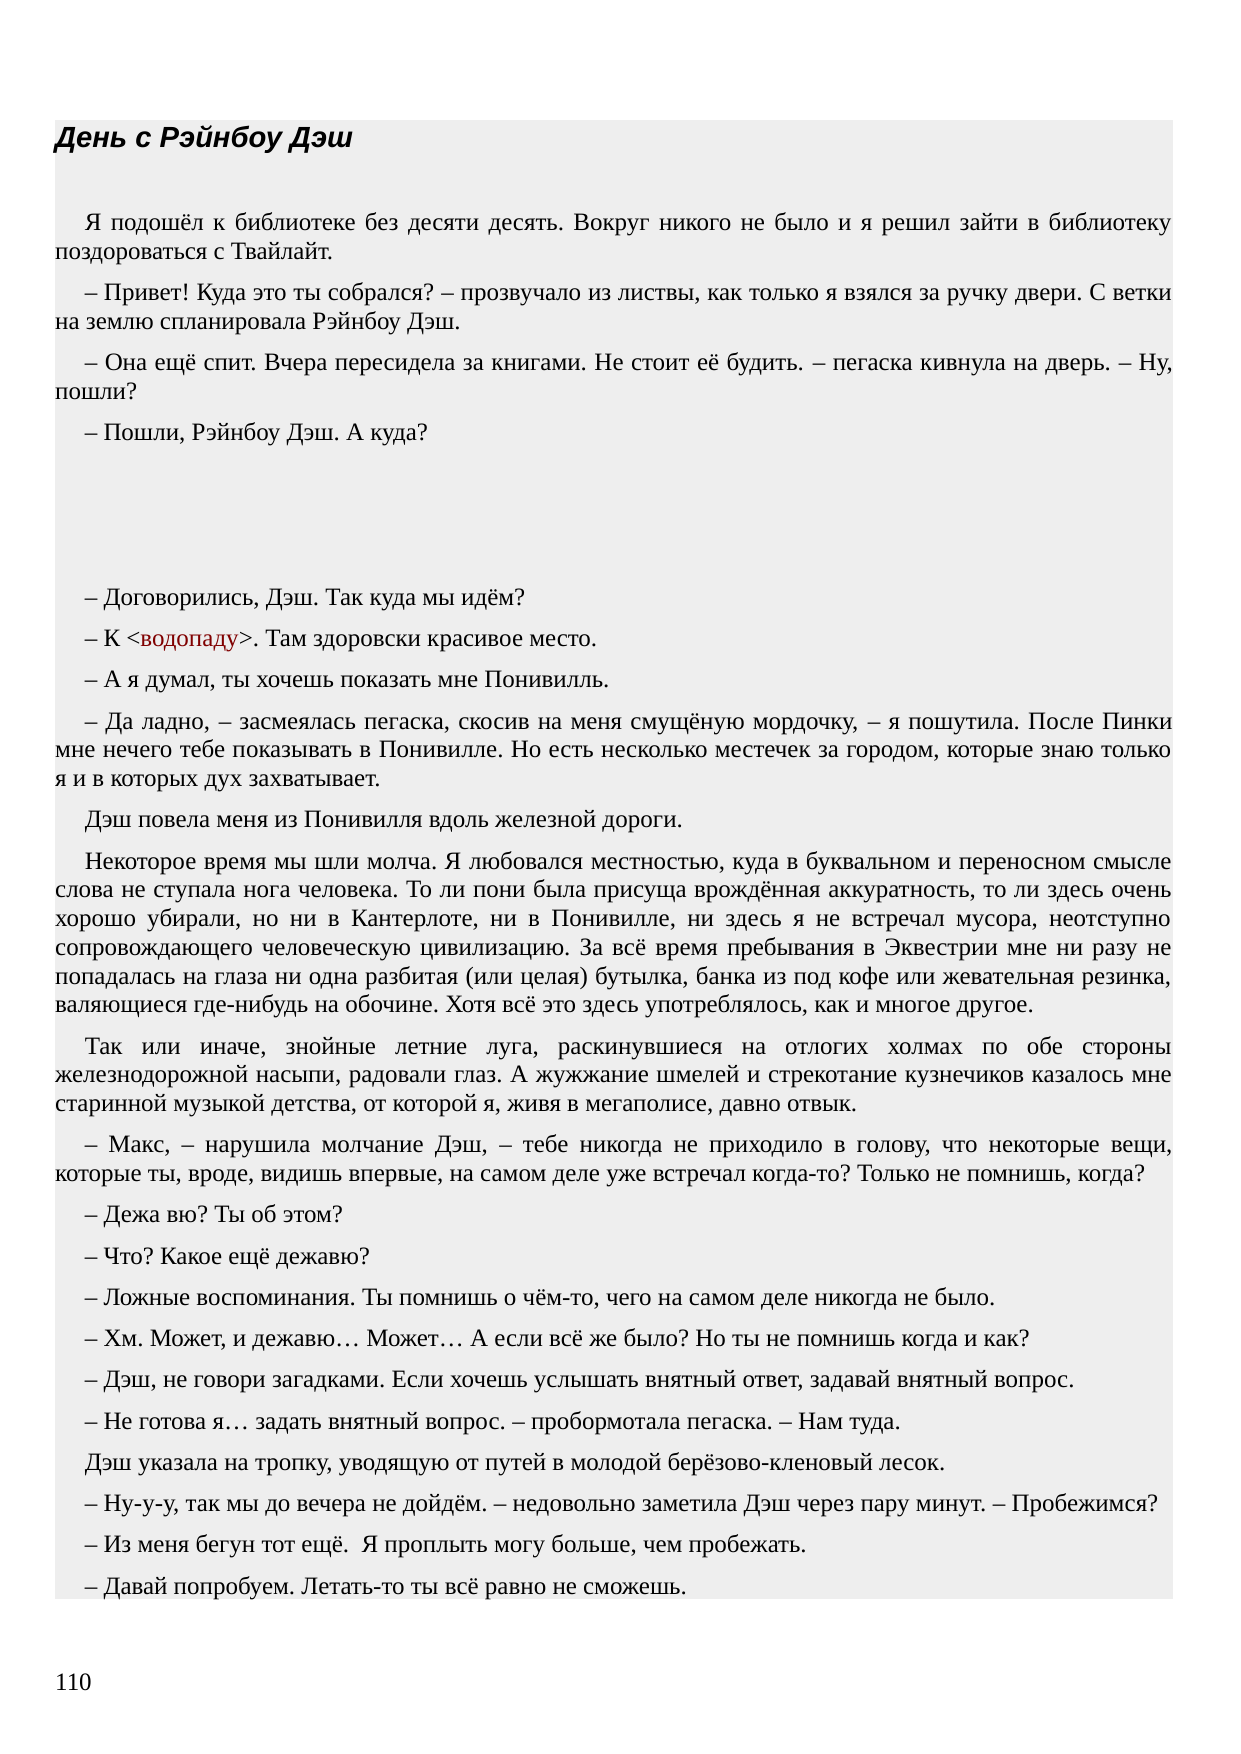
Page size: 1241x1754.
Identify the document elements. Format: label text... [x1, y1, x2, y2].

subtitle День с Рэйнбоу Дэш [55, 120, 1173, 153]
text Дэш указала на тропку, уводящую от путей в молодой берёзово-кленовый лесок. [55, 1447, 1173, 1476]
text – Договорились, Дэш. Так куда мы идём? [55, 582, 1173, 611]
text – К <водопаду>. Там здоровски красивое место. [55, 623, 1173, 652]
text – Макс, – нарушила молчание Дэш, – тебе никогда не приходило в голову, что некоторые вещи, которые ты, вроде, видишь впервые, на самом деле уже встречал когда-то? Только не помнишь, когда? [55, 1129, 1173, 1187]
text – Из меня бегун тот ещё. Я проплыть могу больше, чем пробежать. [55, 1529, 1173, 1558]
text Я подошёл к библиотеке без десяти десять. Вокруг никого не было и я решил зайти в библиотеку поздороваться с Твайлайт. [55, 207, 1173, 264]
text – Хм. Может, и дежавю… Может… А если всё же было? Но ты не помнишь когда и как? [55, 1323, 1173, 1352]
text – Ну-у-у, так мы до вечера не дойдём. – недовольно заметила Дэш через пару минут. – Пробежимся? [55, 1488, 1173, 1517]
text Дэш повела меня из Понивилля вдоль железной дороги. [55, 804, 1173, 833]
text – А я думал, ты хочешь показать мне Понивилль. [55, 664, 1173, 693]
text – Дежа вю? Ты об этом? [55, 1199, 1173, 1228]
text – Что? Какое ещё дежавю? [55, 1241, 1173, 1269]
text – Пошли, Рэйнбоу Дэш. А куда? [55, 417, 1173, 446]
text – Давай попробуем. Летать-то ты всё равно не сможешь. [55, 1571, 1173, 1599]
text Некоторое время мы шли молча. Я любовался местностью, куда в буквальном и переносном смысле слова не ступала нога человека. То ли пони была присуща врождённая аккуратность, то ли здесь очень хорошо убирали, но ни в Кантерлоте, ни в Понивилле, ни здесь я не встречал мусора, неотступно сопровождающего человеческую цивилизацию. За всё время пребывания в Эквестрии мне ни разу не попадалась на глаза ни одна разбитая (или целая) бутылка, банка из под кофе или жевательная резинка, валяющиеся где-нибудь на обочине. Хотя всё это здесь употреблялось, как и многое другое. [55, 846, 1173, 1018]
text – Дэш, не говори загадками. Если хочешь услышать внятный ответ, задавай внятный вопрос. [55, 1364, 1173, 1393]
text – Она ещё спит. Вчера пересидела за книгами. Не стоит её будить. – пегаска кивнула на дверь. – Ну, пошли? [55, 347, 1173, 404]
text – Не готова я… задать внятный вопрос. – пробормотала пегаска. – Нам туда. [55, 1406, 1173, 1434]
text Так или иначе, знойные летние луга, раскинувшиеся на отлогих холмах по обе стороны железнодорожной насыпи, радовали глаз. А жужжание шмелей и стрекотание кузнечиков казалось мне старинной музыкой детства, от которой я, живя в мегаполисе, давно отвык. [55, 1031, 1173, 1117]
text – Да ладно, – засмеялась пегаска, скосив на меня смущёную мордочку, – я пошутила. После Пинки мне нечего тебе показывать в Понивилле. Но есть несколько местечек за городом, которые знаю только я и в которых дух захватывает. [55, 706, 1173, 792]
text – Ложные воспоминания. Ты помнишь о чём-то, чего на самом деле никогда не было. [55, 1282, 1173, 1311]
text – Привет! Куда это ты собрался? – прозвучало из листвы, как только я взялся за ручку двери. С ветки на землю спланировала Рэйнбоу Дэш. [55, 277, 1173, 334]
